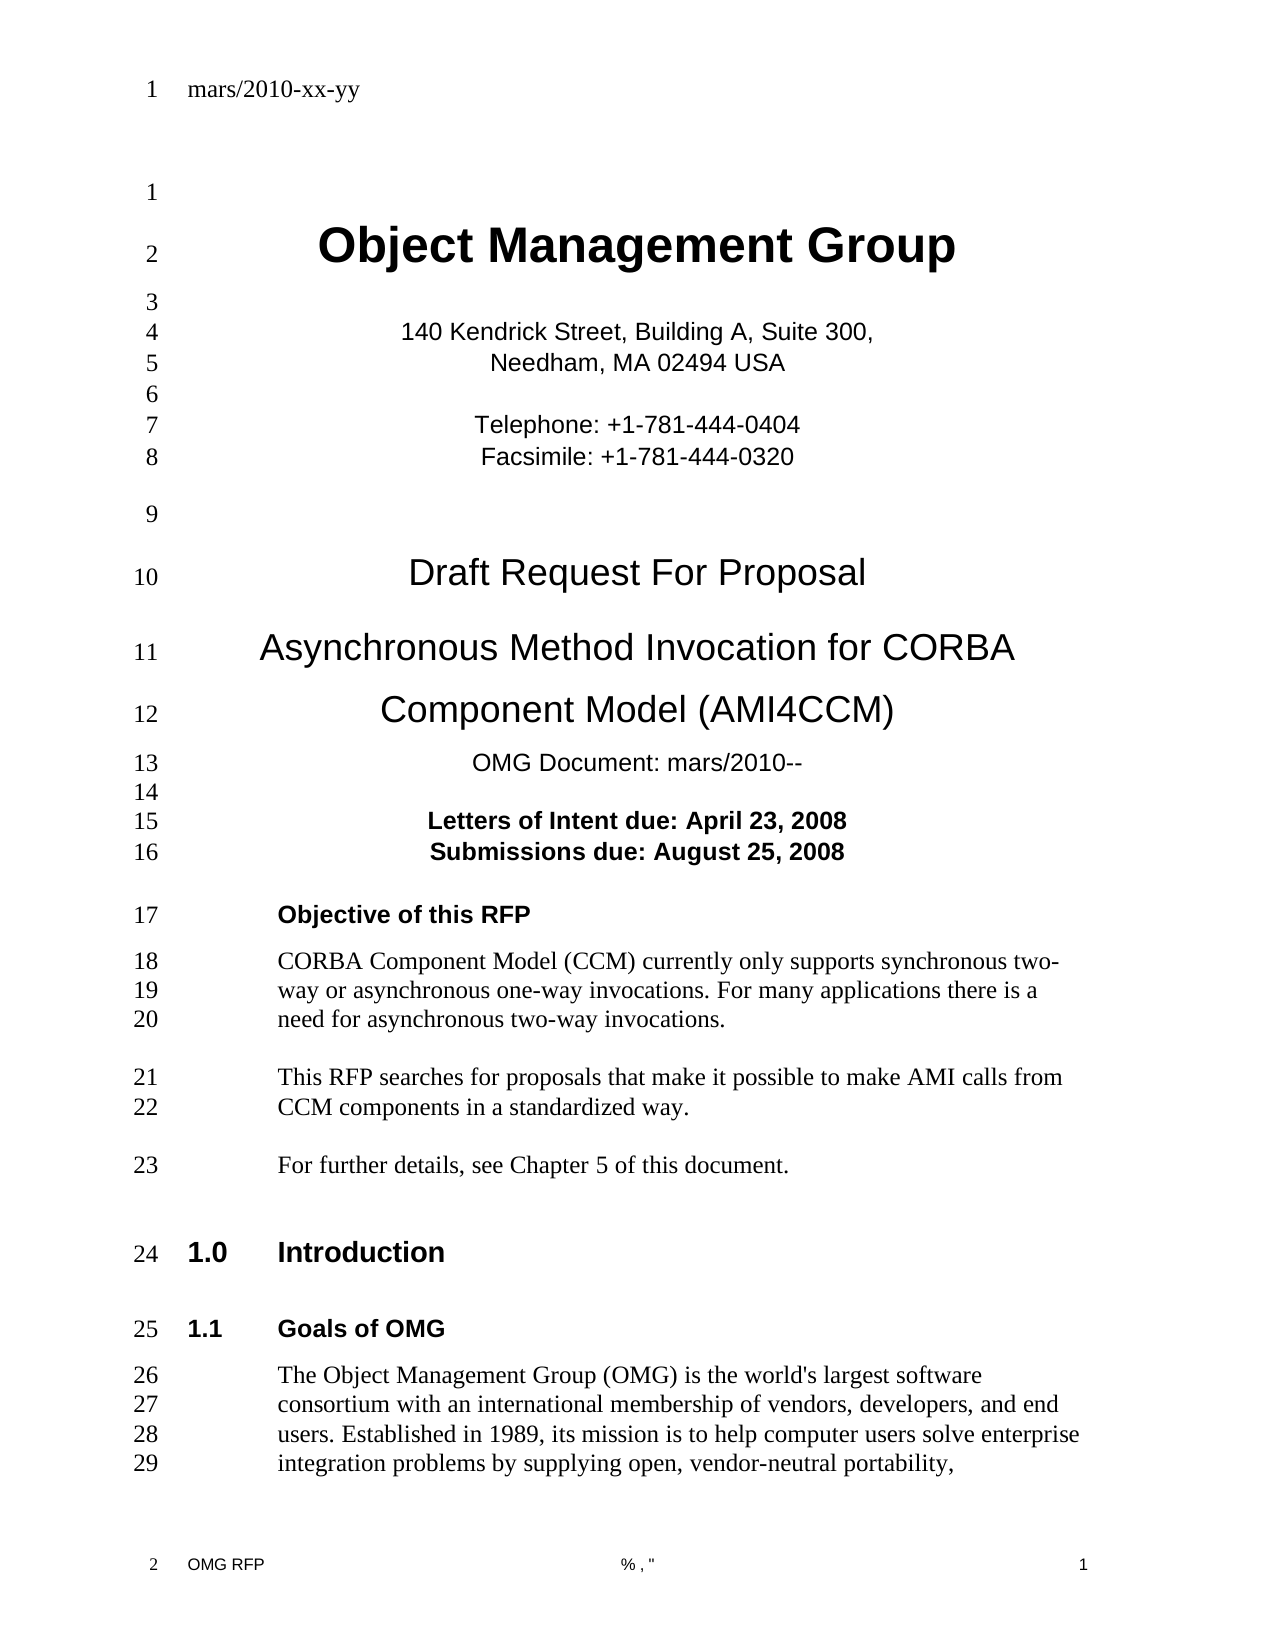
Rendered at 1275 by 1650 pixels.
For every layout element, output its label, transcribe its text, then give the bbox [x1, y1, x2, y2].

text This RFP searches for proposals that make it possible to make AMI calls from CCM components in a standardized way. [277, 1062, 1087, 1121]
text For further details, see Chapter 6 of this document. [277, 1150, 1087, 1179]
subtitle Introduction [187, 1235, 1087, 1269]
text Telephone: +1-781-444-0404 [187, 410, 1087, 439]
text Asynchronous Method Invocation for CORBA Component Model (AMI4CCM) [187, 610, 1087, 735]
text Draft Request For Proposal [187, 473, 1087, 598]
text Facsimile: +1-781-444-0320 [187, 442, 1087, 471]
subtitle Objective of this RFP [187, 900, 1087, 929]
text The Object Management Group (OMG) is the world's largest software consortium with an international membership of vendors, developers, and end users. Established in 1989, its mission is to help computer users solve enterprise integration problems by supplying open, vendor-neutral portability, [277, 1360, 1087, 1477]
text Object Management Group [187, 150, 1087, 275]
subtitle Goals of OMG [187, 1314, 1087, 1344]
text 140 Kendrick Street, Building A, Suite 300, [187, 287, 1087, 346]
text OMG Document: mars/2010-- Letters of Intent due: April 23, 2008 [187, 748, 1087, 835]
text CORBA Component Model (CCM) currently only supports synchronous two-way or asynchronous one-way invocations. For many applications there is a need for asynchronous two-way invocations. [277, 946, 1087, 1033]
text Needham, MA 02494 USA [187, 348, 1087, 377]
text Submissions due: August 25, 2008 [187, 837, 1087, 867]
